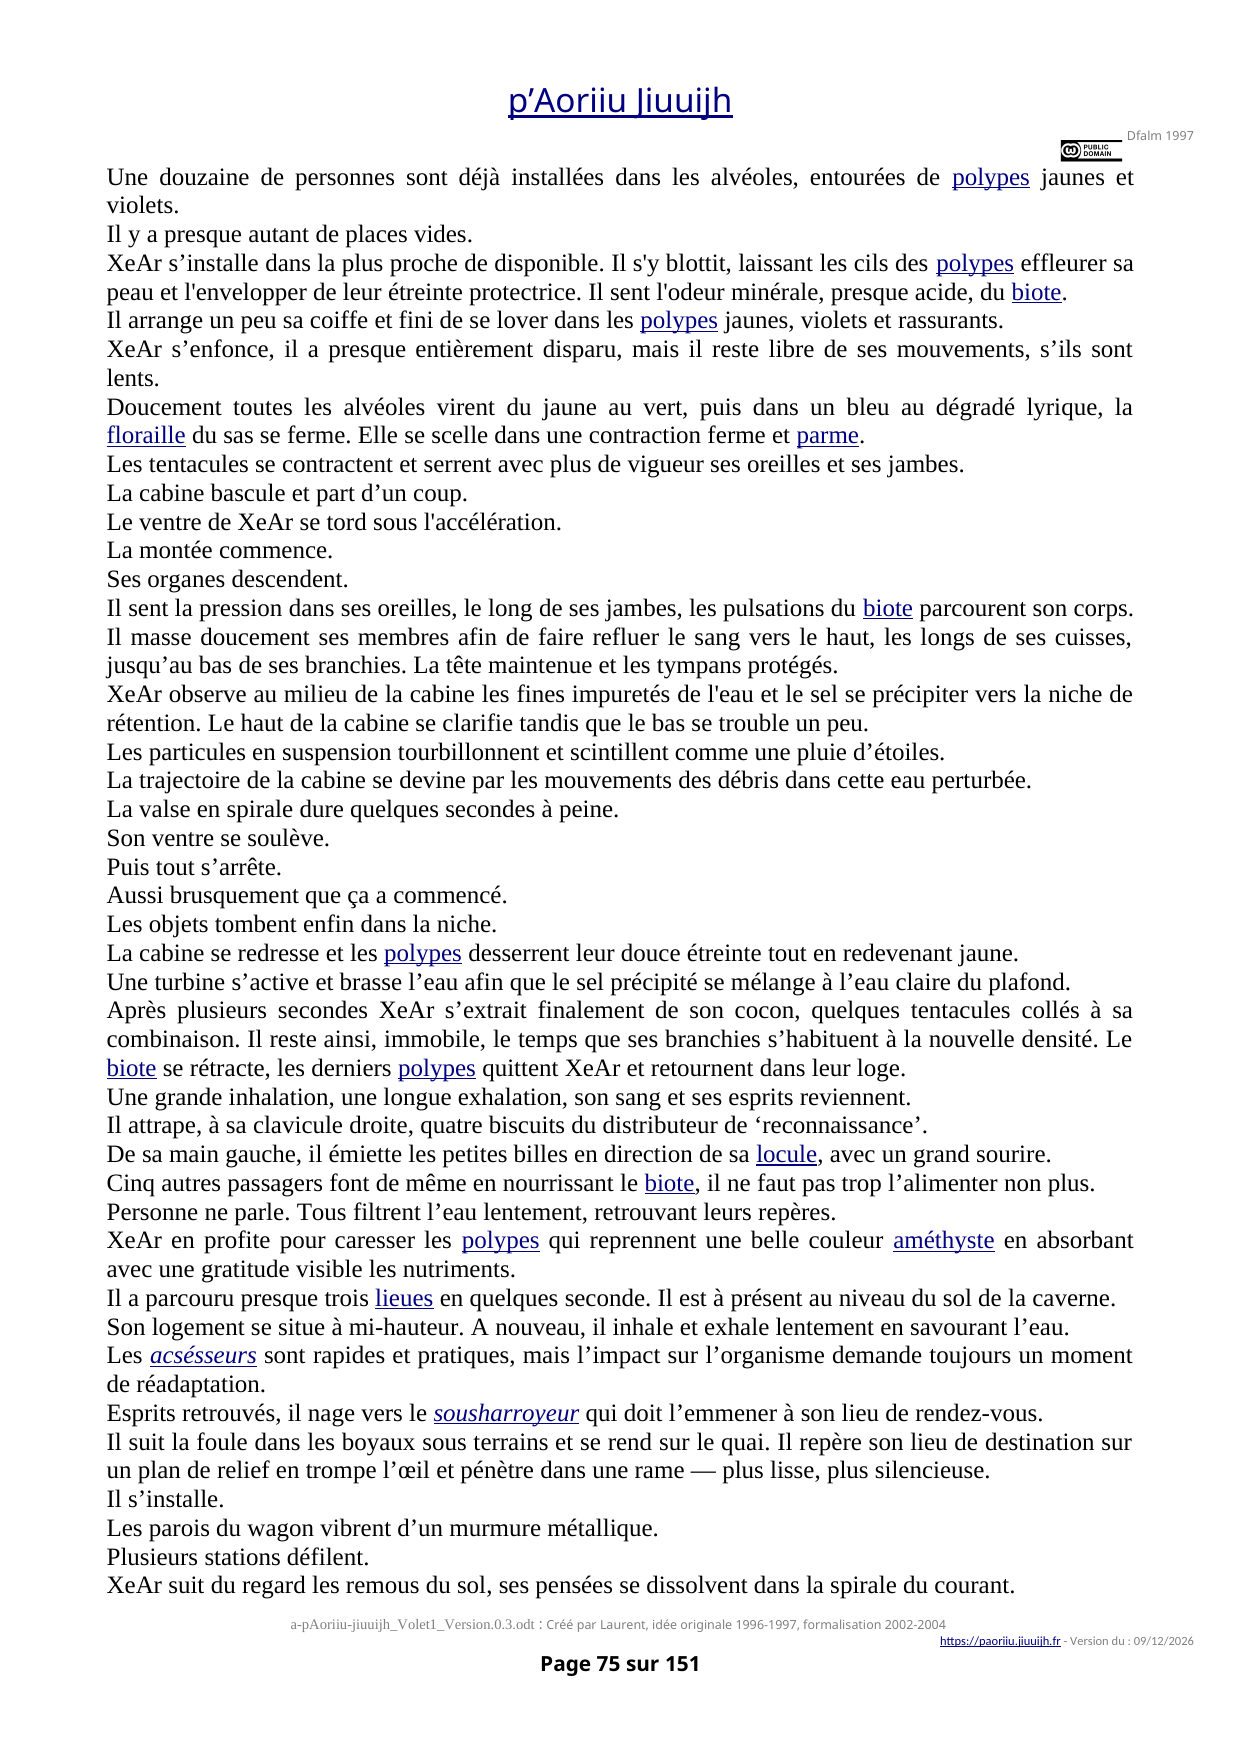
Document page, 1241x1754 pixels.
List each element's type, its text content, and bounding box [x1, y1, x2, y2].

text La montée commence. [106, 536, 1134, 564]
text Il sent la pression dans ses oreilles, le long de ses jambes, les pulsations du biote parcourent son corps. Il masse doucement ses membres afin de faire refluer le sang vers le haut, les longs de ses cuisses, jusqu’au bas de ses branchies. La tête maintenue et les tympans protégés. [106, 593, 1134, 679]
text Une douzaine de personnes sont déjà installées dans les alvéoles, entourées de polypes jaunes et violets. [106, 162, 1134, 219]
text Le ventre de XeAr se tord sous l'accélération. [106, 507, 1134, 536]
text Il attrape, à sa clavicule droite, quatre biscuits du distributeur de ‘reconnaissance’. [106, 1111, 1134, 1139]
text Après plusieurs secondes XeAr s’extrait finalement de son cocon, quelques tentacules collés à sa combinaison. Il reste ainsi, immobile, le temps que ses branchies s’habituent à la nouvelle densité. Le biote se rétracte, les derniers polypes quittent XeAr et retournent dans leur loge. [106, 996, 1134, 1082]
text XeAr observe au milieu de la cabine les fines impuretés de l'eau et le sel se précipiter vers la niche de rétention. Le haut de la cabine se clarifie tandis que le bas se trouble un peu. [106, 679, 1134, 737]
text Il y a presque autant de places vides. [106, 219, 1134, 248]
text Une turbine s’active et brasse l’eau afin que le sel précipité se mélange à l’eau claire du plafond. [106, 967, 1134, 996]
text Puis tout s’arrête. [106, 852, 1134, 881]
text Personne ne parle. Tous filtrent l’eau lentement, retrouvant leurs repères. [106, 1197, 1134, 1226]
text La trajectoire de la cabine se devine par les mouvements des débris dans cette eau perturbée. [106, 766, 1134, 794]
text De sa main gauche, il émiette les petites billes en direction de sa locule, avec un grand sourire. [106, 1139, 1134, 1168]
text Esprits retrouvés, il nage vers le sousharroyeur qui doit l’emmener à son lieu de rendez-vous. [106, 1398, 1134, 1427]
text Plusieurs stations défilent. [106, 1542, 1134, 1571]
text Cinq autres passagers font de même en nourrissant le biote, il ne faut pas trop l’alimenter non plus. [106, 1168, 1134, 1197]
text Doucement toutes les alvéoles virent du jaune au vert, puis dans un bleu au dégradé lyrique, la floraille du sas se ferme. Elle se scelle dans une contraction ferme et parme. [106, 392, 1134, 449]
text Les particules en suspension tourbillonnent et scintillent comme une pluie d’étoiles. [106, 737, 1134, 766]
text La cabine se redresse et les polypes desserrent leur douce étreinte tout en redevenant jaune. [106, 938, 1134, 967]
text XeAr suit du regard les remous du sol, ses pensées se dissolvent dans la spirale du courant. [106, 1571, 1134, 1599]
text Une grande inhalation, une longue exhalation, son sang et ses esprits reviennent. [106, 1082, 1134, 1111]
text La valse en spirale dure quelques secondes à peine. [106, 794, 1134, 823]
text Les acsésseurs sont rapides et pratiques, mais l’impact sur l’organisme demande toujours un moment de réadaptation. [106, 1341, 1134, 1398]
text La cabine bascule et part d’un coup. [106, 478, 1134, 507]
text Son ventre se soulève. [106, 823, 1134, 852]
text Son logement se situe à mi-hauteur. A nouveau, il inhale et exhale lentement en savourant l’eau. [106, 1312, 1134, 1341]
text Les parois du wagon vibrent d’un murmure métallique. [106, 1513, 1134, 1542]
text XeAr s’installe dans la plus proche de disponible. Il s'y blottit, laissant les cils des polypes effleurer sa peau et l'envelopper de leur étreinte protectrice. Il sent l'odeur minérale, presque acide, du biote. [106, 248, 1134, 306]
text Il arrange un peu sa coiffe et fini de se lover dans les polypes jaunes, violets et rassurants. [106, 306, 1134, 334]
text Il suit la foule dans les boyaux sous terrains et se rend sur le quai. Il repère son lieu de destination sur un plan de relief en trompe l’œil et pénètre dans une rame — plus lisse, plus silencieuse. [106, 1427, 1134, 1484]
text Il s’installe. [106, 1484, 1134, 1513]
text Il a parcouru presque trois lieues en quelques seconde. Il est à présent au niveau du sol de la caverne. [106, 1283, 1134, 1312]
text Aussi brusquement que ça a commencé. [106, 881, 1134, 909]
text Ses organes descendent. [106, 564, 1134, 593]
text XeAr s’enfonce, il a presque entièrement disparu, mais il reste libre de ses mouvements, s’ils sont lents. [106, 334, 1134, 392]
text Les objets tombent enfin dans la niche. [106, 909, 1134, 938]
text Les tentacules se contractent et serrent avec plus de vigueur ses oreilles et ses jambes. [106, 449, 1134, 478]
text XeAr en profite pour caresser les polypes qui reprennent une belle couleur améthyste en absorbant avec une gratitude visible les nutriments. [106, 1226, 1134, 1283]
